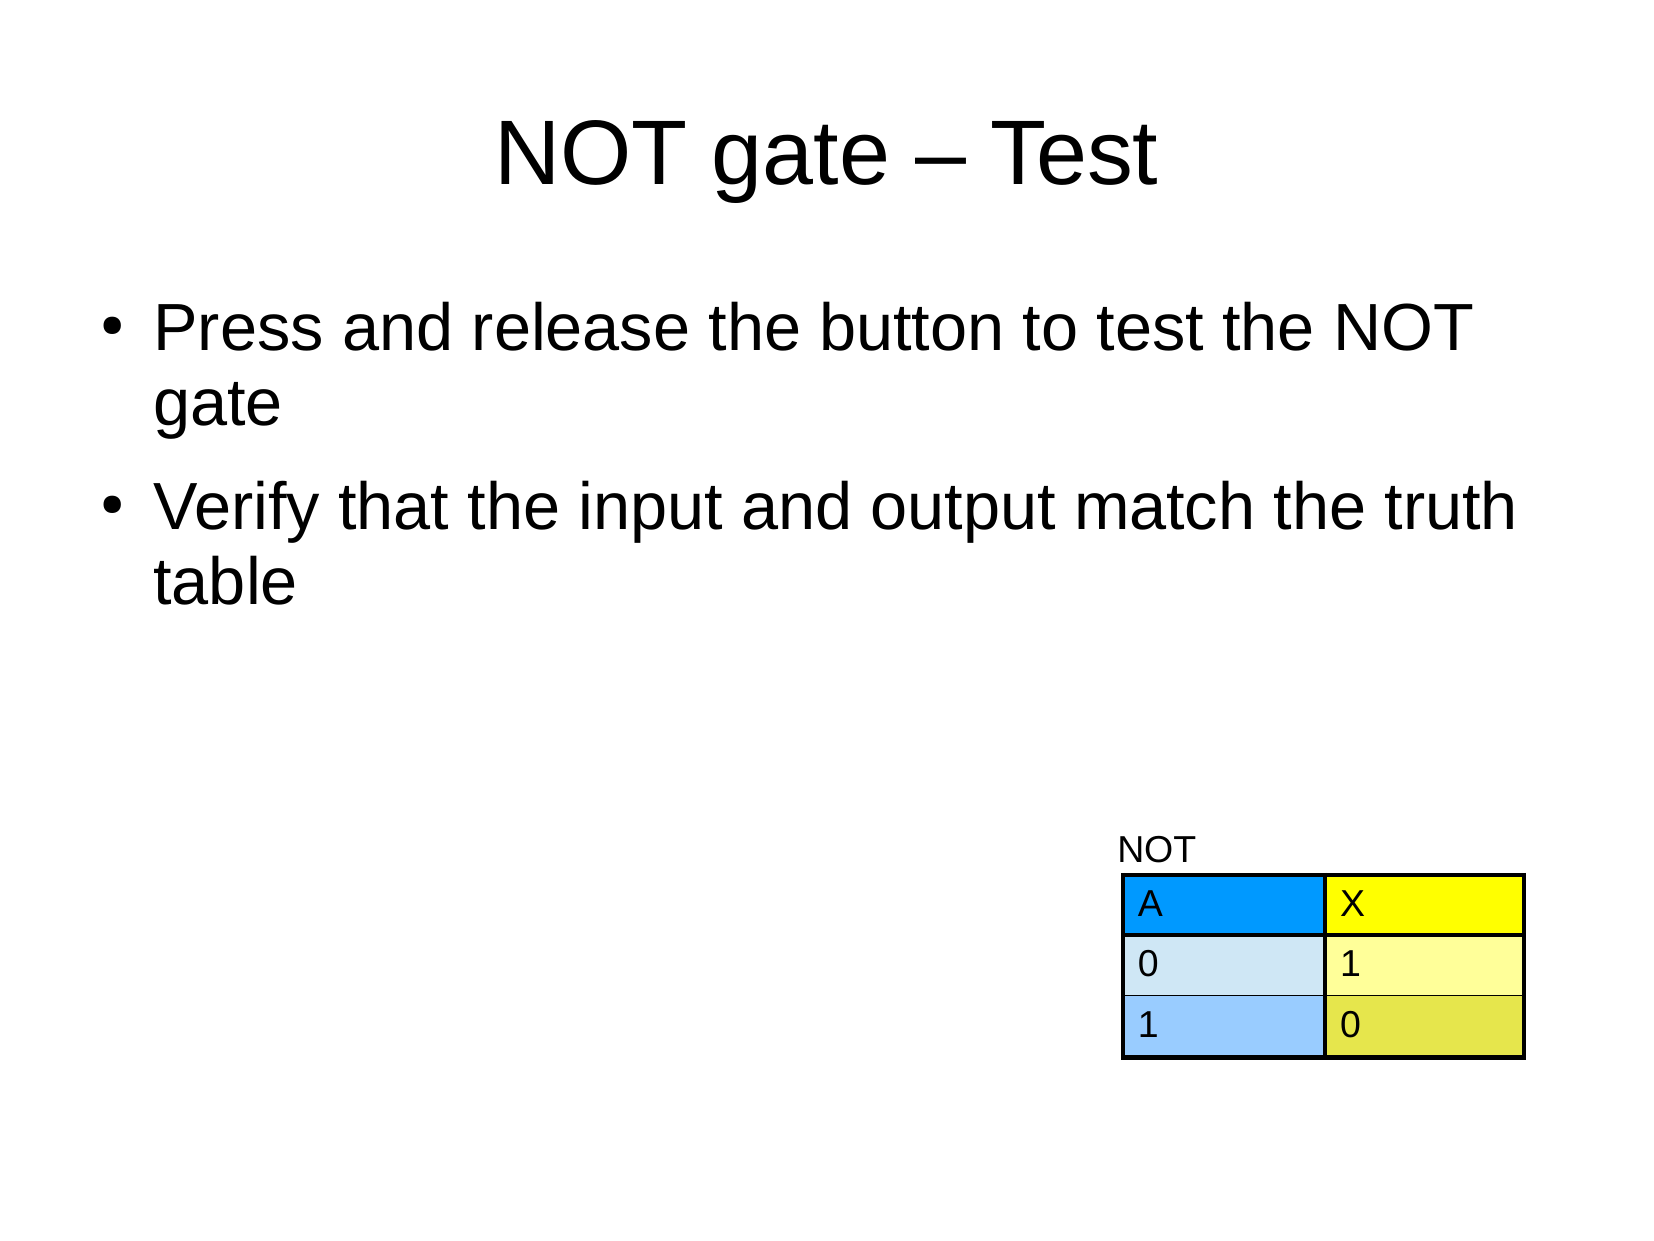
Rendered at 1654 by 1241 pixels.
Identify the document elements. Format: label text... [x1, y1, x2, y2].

text_box NOT [1102, 821, 1220, 879]
table_header X [1327, 877, 1522, 933]
list Press and release the button to test the NOT gate Verify that the input and output match the truth table [82, 290, 1538, 1010]
table_cell 0 [1125, 937, 1323, 995]
table_cell 1 [1327, 937, 1522, 995]
title NOT gate – Test [82, 49, 1571, 257]
table_cell 0 [1327, 996, 1522, 1055]
table_cell 1 [1125, 996, 1323, 1055]
table_header A [1125, 877, 1323, 933]
